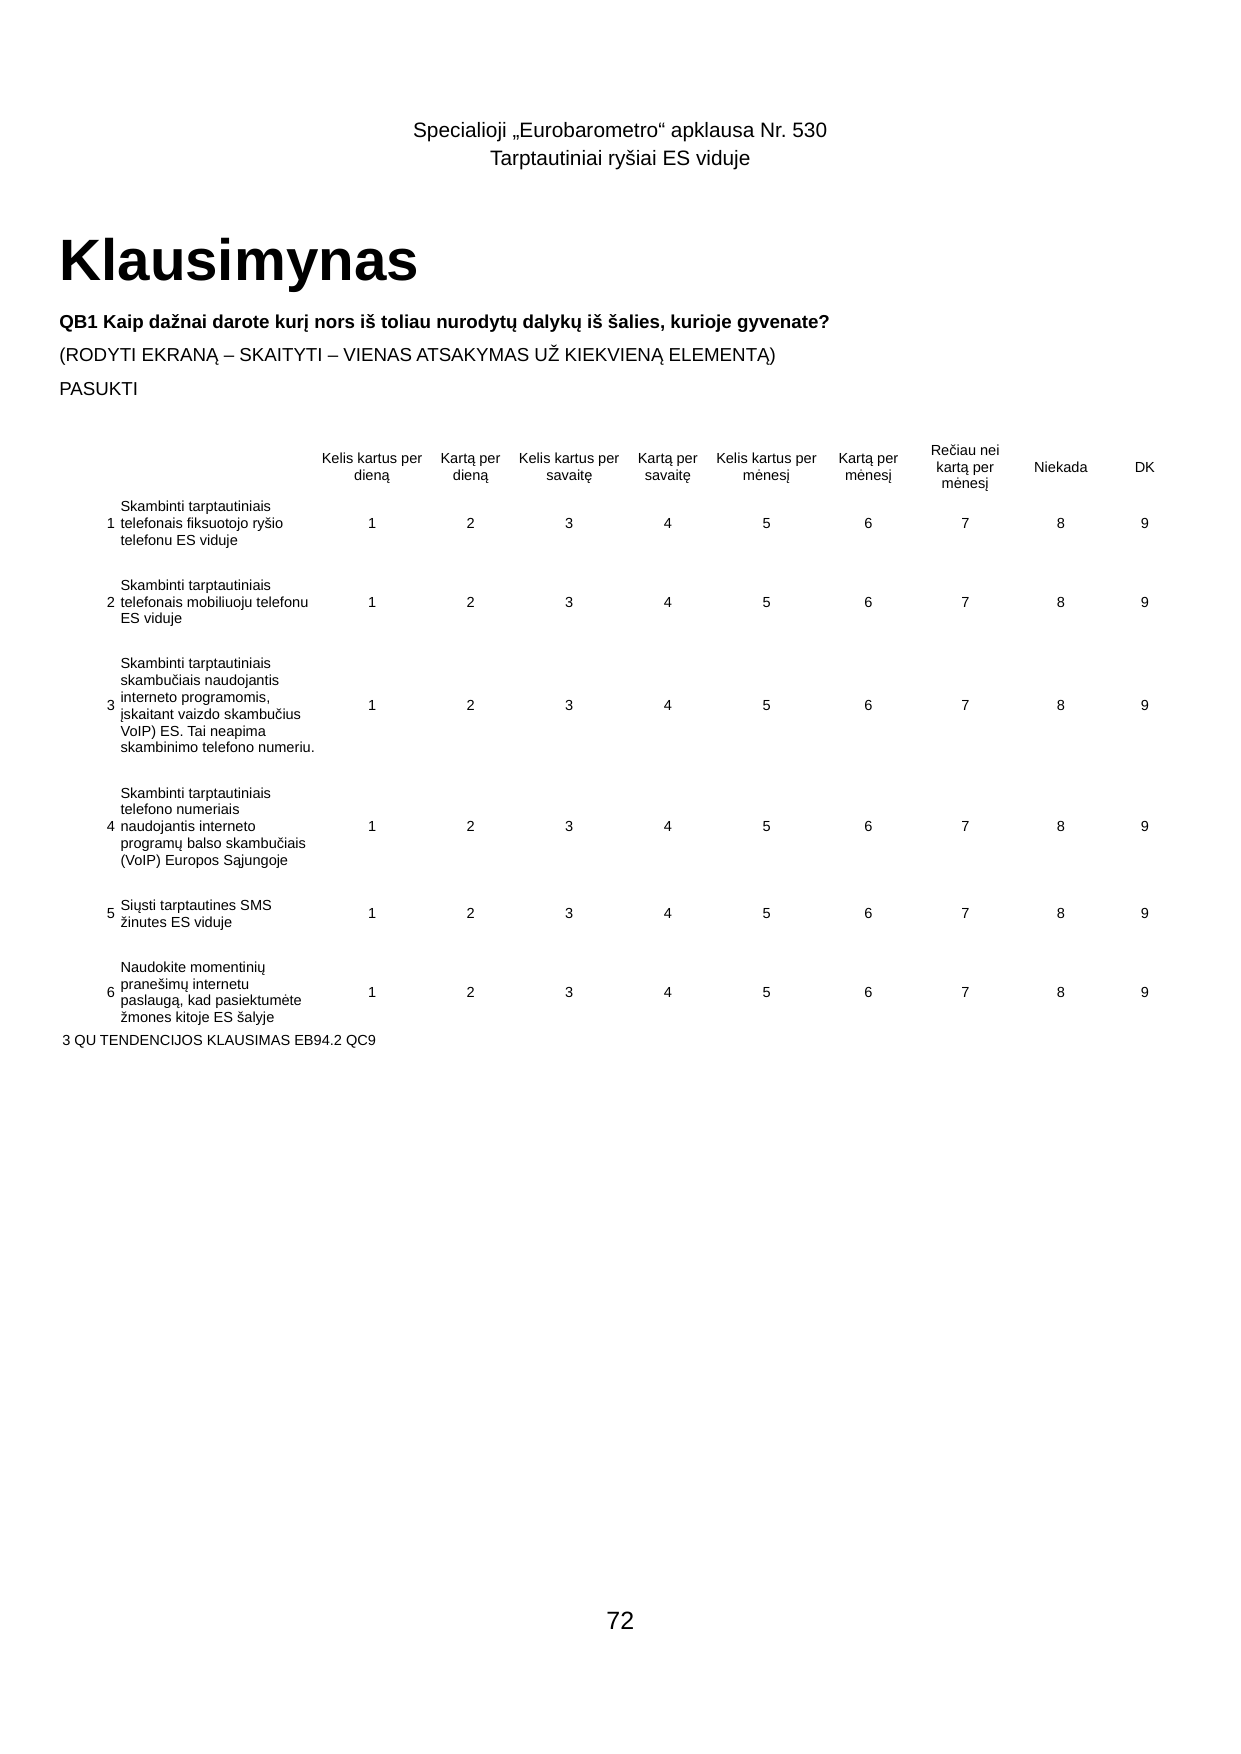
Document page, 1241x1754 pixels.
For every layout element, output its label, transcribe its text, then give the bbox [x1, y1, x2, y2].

table_cell 5 [713, 956, 820, 1028]
table_cell 7 [917, 495, 1013, 551]
table_cell 2 [59, 574, 117, 630]
table_cell Skambinti tarptautiniais telefono numeriais naudojantis interneto programų balso skambučiais (VoIP) Europos Sąjungoje [118, 781, 318, 871]
table_cell [118, 551, 318, 573]
table_cell 1 [318, 894, 425, 933]
table_cell 5 [713, 495, 820, 551]
table_cell [820, 933, 917, 956]
table_cell [118, 871, 318, 894]
table_cell [623, 759, 713, 781]
table_cell [515, 551, 623, 573]
table_cell Skambinti tarptautiniais skambučiais naudojantis interneto programomis, įskaitant vaizdo skambučius VoIP) ES. Tai neapima skambinimo telefono numeriu. [118, 652, 318, 759]
table_cell 3 [515, 781, 623, 871]
table_cell [118, 759, 318, 781]
table_cell [713, 551, 820, 573]
subtitle Klausimynas [59, 225, 1181, 292]
table_cell [515, 933, 623, 956]
table_cell 1 [59, 495, 117, 551]
table_cell [425, 551, 515, 573]
table_cell 7 [917, 574, 1013, 630]
table_cell 6 [59, 956, 117, 1028]
table_cell 2 [425, 652, 515, 759]
table_cell 3 [515, 574, 623, 630]
table_cell [917, 871, 1013, 894]
table_cell 8 [1013, 781, 1108, 871]
table_cell [1013, 871, 1108, 894]
table_header Kartą per savaitę [623, 439, 713, 495]
table_cell [1013, 551, 1108, 573]
table_cell 8 [1013, 956, 1108, 1028]
table_cell 3 [515, 652, 623, 759]
table_cell [623, 1029, 713, 1051]
table_cell 9 [1108, 781, 1181, 871]
table_header Kelis kartus per mėnesį [713, 439, 820, 495]
table_cell 1 [318, 652, 425, 759]
table_cell [1013, 630, 1108, 652]
table_cell [425, 933, 515, 956]
table_cell [713, 759, 820, 781]
table_cell 6 [820, 574, 917, 630]
table_cell [1108, 551, 1181, 573]
table_cell 4 [623, 894, 713, 933]
table_header [59, 439, 117, 495]
table_cell 8 [1013, 652, 1108, 759]
table_cell [623, 933, 713, 956]
table_cell [318, 759, 425, 781]
table_cell 6 [820, 652, 917, 759]
table_cell [515, 759, 623, 781]
table_cell 3 [515, 956, 623, 1028]
table_cell 5 [713, 574, 820, 630]
table_cell [917, 933, 1013, 956]
table_cell 9 [1108, 956, 1181, 1028]
table_cell [917, 551, 1013, 573]
table_cell 7 [917, 956, 1013, 1028]
table_cell [1108, 933, 1181, 956]
table_cell 1 [318, 574, 425, 630]
table_cell 2 [425, 574, 515, 630]
table_cell [318, 933, 425, 956]
table_header [118, 439, 318, 495]
table_cell 2 [425, 894, 515, 933]
table_cell [917, 630, 1013, 652]
table_cell 4 [623, 495, 713, 551]
table_header Kelis kartus per dieną [318, 439, 425, 495]
table_cell 6 [820, 956, 917, 1028]
table_cell 5 [713, 781, 820, 871]
table_cell 1 [318, 956, 425, 1028]
table_cell 4 [623, 574, 713, 630]
table_cell 7 [917, 894, 1013, 933]
table_cell 8 [1013, 574, 1108, 630]
table_cell 1 [318, 495, 425, 551]
table_cell [713, 933, 820, 956]
table_header DK [1108, 439, 1181, 495]
table_cell 9 [1108, 495, 1181, 551]
table_cell [118, 630, 318, 652]
table_header Kelis kartus per savaitę [515, 439, 623, 495]
table_cell Skambinti tarptautiniais telefonais mobiliuoju telefonu ES viduje [118, 574, 318, 630]
table_cell 8 [1013, 894, 1108, 933]
table_cell 6 [820, 894, 917, 933]
table_cell 8 [1013, 495, 1108, 551]
table_cell Skambinti tarptautiniais telefonais fiksuotojo ryšio telefonu ES viduje [118, 495, 318, 551]
table_cell [318, 551, 425, 573]
table_cell [1108, 630, 1181, 652]
table_header Rečiau nei kartą per mėnesį [917, 439, 1013, 495]
table_cell 4 [623, 781, 713, 871]
table_cell 4 [623, 956, 713, 1028]
table_header Kartą per dieną [425, 439, 515, 495]
table_cell [59, 871, 117, 894]
table_cell [118, 933, 318, 956]
table_cell [515, 871, 623, 894]
table_cell 4 [623, 652, 713, 759]
table_cell 7 [917, 781, 1013, 871]
table_cell 3 QU TENDENCIJOS KLAUSIMAS EB94.2 QC9 [59, 1029, 425, 1051]
table_cell [425, 871, 515, 894]
table_cell 9 [1108, 652, 1181, 759]
table_cell [1108, 871, 1181, 894]
table_cell [425, 759, 515, 781]
table_cell [59, 551, 117, 573]
table_cell [713, 1029, 820, 1051]
table_cell [820, 1029, 917, 1051]
table_cell [1108, 759, 1181, 781]
table_cell [59, 630, 117, 652]
table_header Kartą per mėnesį [820, 439, 917, 495]
table_cell [425, 630, 515, 652]
table_cell 9 [1108, 894, 1181, 933]
table_cell 7 [917, 652, 1013, 759]
table_cell 3 [515, 495, 623, 551]
table_cell [515, 630, 623, 652]
table_cell [1013, 1029, 1108, 1051]
table_cell Naudokite momentinių pranešimų internetu paslaugą, kad pasiektumėte žmones kitoje ES šalyje [118, 956, 318, 1028]
text PASUKTI [59, 378, 1181, 399]
table_cell [318, 871, 425, 894]
table_cell [59, 933, 117, 956]
table_cell 3 [59, 652, 117, 759]
table_cell 5 [713, 894, 820, 933]
table_cell [1013, 759, 1108, 781]
table_header Niekada [1013, 439, 1108, 495]
table_cell [820, 551, 917, 573]
table_cell [820, 871, 917, 894]
table_cell [425, 1029, 515, 1051]
table_cell [917, 759, 1013, 781]
table_cell [713, 630, 820, 652]
table_cell [318, 630, 425, 652]
text QB1 Kaip dažnai darote kurį nors iš toliau nurodytų dalykų iš šalies, kurioje gyvenate? [59, 311, 1181, 332]
table_cell 9 [1108, 574, 1181, 630]
table_cell 4 [59, 781, 117, 871]
table_cell Siųsti tarptautines SMS žinutes ES viduje [118, 894, 318, 933]
table_cell 6 [820, 495, 917, 551]
table_cell [1013, 933, 1108, 956]
table_cell 2 [425, 781, 515, 871]
table_cell [623, 871, 713, 894]
table_cell 1 [318, 781, 425, 871]
table_cell 5 [713, 652, 820, 759]
table_cell [820, 759, 917, 781]
table_cell [713, 871, 820, 894]
table_cell 2 [425, 495, 515, 551]
table_cell [917, 1029, 1013, 1051]
table_cell [515, 1029, 623, 1051]
table_cell 6 [820, 781, 917, 871]
table_cell [623, 630, 713, 652]
table_cell 2 [425, 956, 515, 1028]
table_cell [59, 759, 117, 781]
table_cell 3 [515, 894, 623, 933]
table_cell [820, 630, 917, 652]
table_cell [1108, 1029, 1181, 1051]
table_cell [623, 551, 713, 573]
table_cell 5 [59, 894, 117, 933]
text (RODYTI EKRANĄ – SKAITYTI – VIENAS ATSAKYMAS UŽ KIEKVIENĄ ELEMENTĄ) [59, 344, 1181, 366]
